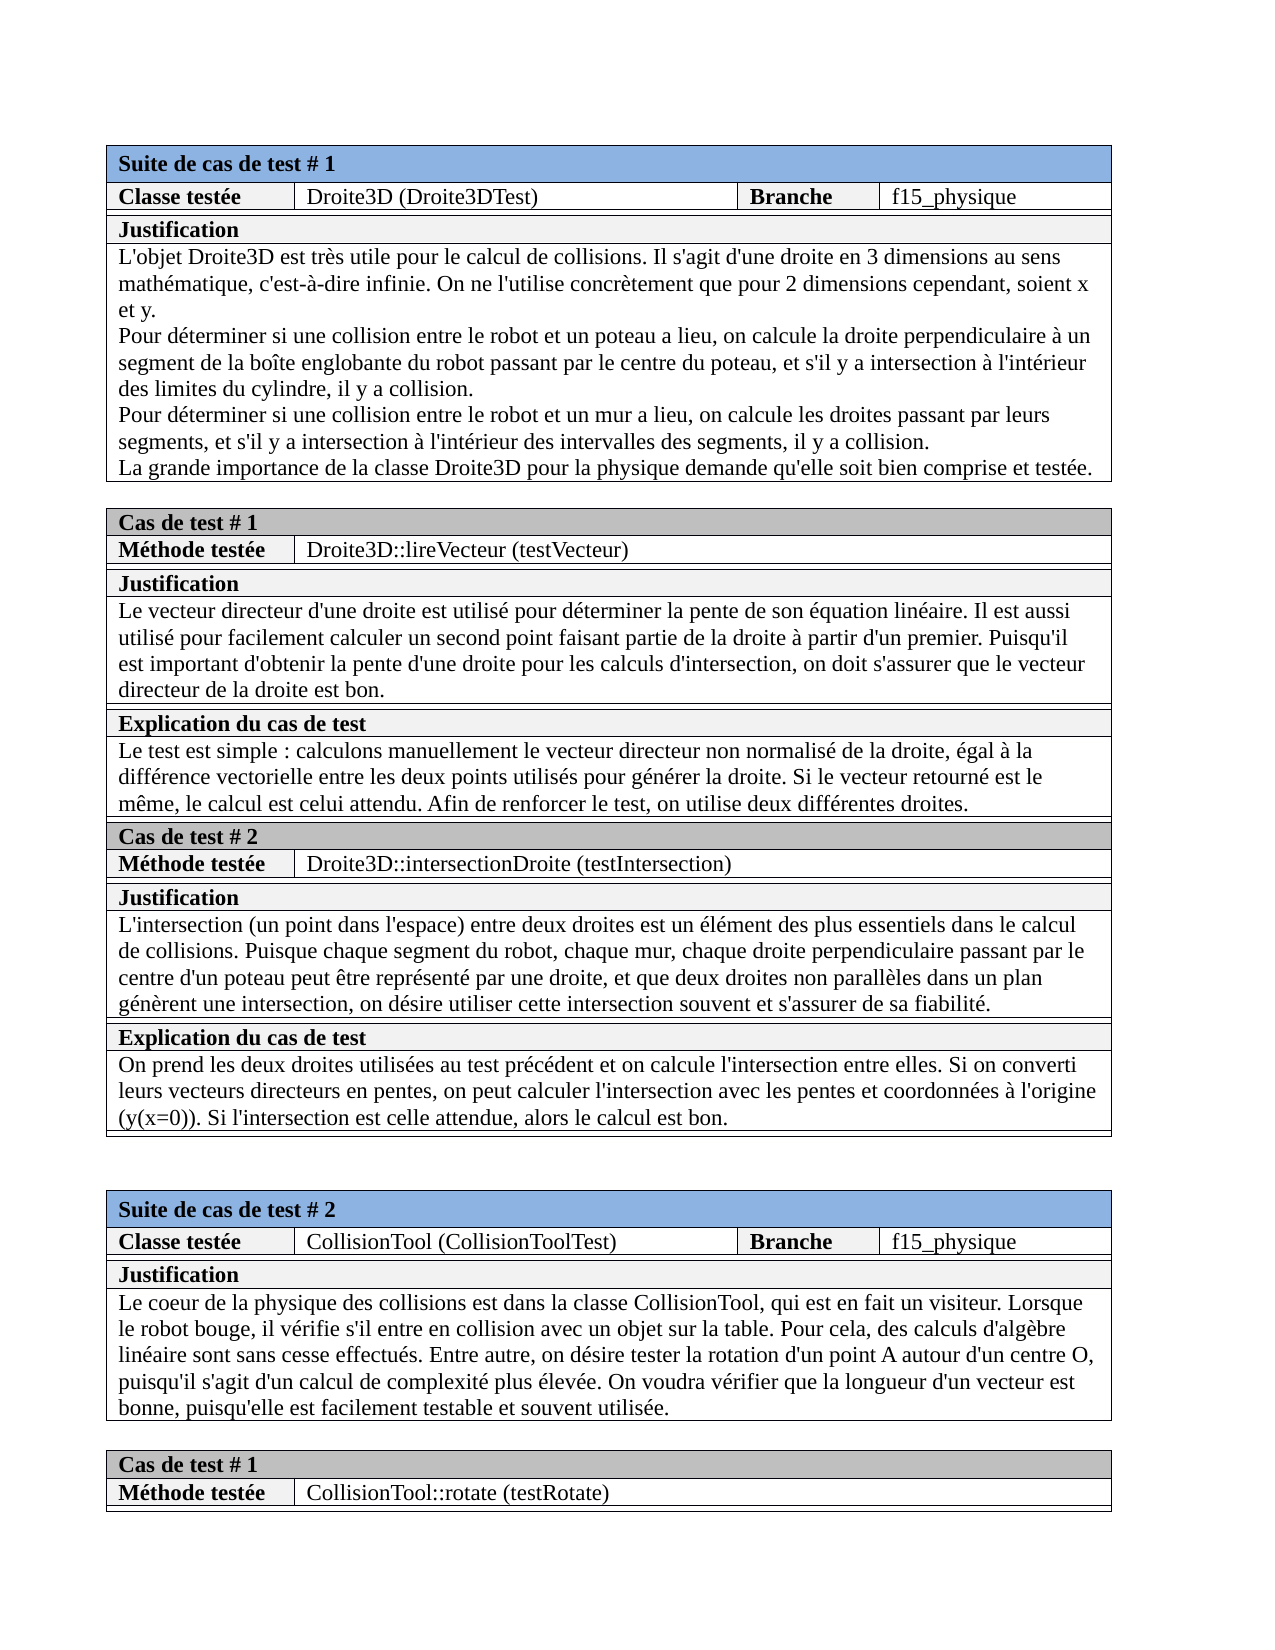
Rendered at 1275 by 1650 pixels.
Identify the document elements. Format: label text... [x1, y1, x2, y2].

table_cell Méthode testée [107, 1479, 294, 1505]
table_cell Explication du cas de test [107, 1024, 1111, 1050]
table_cell Droite3D::lireVecteur (testVecteur) [295, 536, 1111, 563]
table_cell f15_physique [880, 183, 1111, 209]
table_cell Explication du cas de test [107, 710, 1111, 736]
table_cell Droite3D (Droite3DTest) [295, 183, 737, 209]
table_cell L'intersection (un point dans l'espace) entre deux droites est un élément des plus essentiels dans le calcul de collisions. Puisque chaque segment du robot, chaque mur, chaque droite perpendiculaire passant par le centre d'un poteau peut être représenté par une droite, et que deux droites non parallèles dans un plan génèrent une intersection, on désire utiliser cette intersection souvent et s'assurer de sa fiabilité. [107, 911, 1111, 1017]
table_cell Méthode testée [107, 536, 294, 563]
table_cell Classe testée [107, 183, 294, 209]
table_cell Justification [107, 570, 1111, 596]
table_cell Justification [107, 884, 1111, 910]
table_cell [107, 1018, 1111, 1022]
table_cell Justification [107, 216, 1111, 242]
table_cell [107, 1255, 1111, 1260]
table_cell [107, 210, 1111, 215]
table_cell Cas de test # 2 [107, 823, 1111, 849]
table_cell Branche [738, 1228, 879, 1254]
table_header Suite de cas de test # 1 [107, 146, 1111, 182]
table_cell CollisionTool (CollisionToolTest) [295, 1228, 737, 1254]
table_cell Le test est simple : calculons manuellement le vecteur directeur non normalisé de la droite, égal à la différence vectorielle entre les deux points utilisés pour générer la droite. Si le vecteur retourné est le même, le calcul est celui attendu. Afin de renforcer le test, on utilise deux différentes droites. [107, 737, 1111, 816]
table_header Cas de test # 1 [107, 509, 1111, 535]
table_cell Méthode testée [107, 850, 294, 877]
table_cell CollisionTool::rotate (testRotate) [295, 1479, 1111, 1505]
table_cell [107, 704, 1111, 708]
table_header Cas de test # 1 [107, 1451, 1111, 1478]
table_cell Classe testée [107, 1228, 294, 1254]
table_cell [107, 878, 1111, 883]
table_cell Le coeur de la physique des collisions est dans la classe CollisionTool, qui est en fait un visiteur. Lorsque le robot bouge, il vérifie s'il entre en collision avec un objet sur la table. Pour cela, des calculs d'algèbre linéaire sont sans cesse effectués. Entre autre, on désire tester la rotation d'un point A autour d'un centre O, puisqu'il s'agit d'un calcul de complexité plus élevée. On voudra vérifier que la longueur d'un vecteur est bonne, puisqu'elle est facilement testable et souvent utilisée. [107, 1289, 1111, 1420]
table_cell Droite3D::intersectionDroite (testIntersection) [295, 850, 1111, 877]
table_cell Justification [107, 1261, 1111, 1288]
table_cell [107, 564, 1111, 569]
table_cell Le vecteur directeur d'une droite est utilisé pour déterminer la pente de son équation linéaire. Il est aussi utilisé pour facilement calculer un second point faisant partie de la droite à partir d'un premier. Puisqu'il est important d'obtenir la pente d'une droite pour les calculs d'intersection, on doit s'assurer que le vecteur directeur de la droite est bon. [107, 597, 1111, 703]
table_cell [107, 817, 1111, 822]
table_cell [107, 1506, 1111, 1511]
table_cell f15_physique [880, 1228, 1111, 1254]
table_cell Branche [738, 183, 879, 209]
table_cell On prend les deux droites utilisées au test précédent et on calcule l'intersection entre elles. Si on converti leurs vecteurs directeurs en pentes, on peut calculer l'intersection avec les pentes et coordonnées à l'origine (y(x=0)). Si l'intersection est celle attendue, alors le calcul est bon. [107, 1051, 1111, 1130]
table_header Suite de cas de test # 2 [107, 1191, 1111, 1227]
table_cell [107, 1131, 1111, 1136]
table_cell L'objet Droite3D est très utile pour le calcul de collisions. Il s'agit d'une droite en 3 dimensions au sens mathématique, c'est-à-dire infinie. On ne l'utilise concrètement que pour 2 dimensions cependant, soient x et y. Pour déterminer si une collision entre le robot et un poteau a lieu, on calcule la droite perpendiculaire à un segment de la boîte englobante du robot passant par le centre du poteau, et s'il y a intersection à l'intérieur des limites du cylindre, il y a collision. Pour déterminer si une collision entre le robot et un mur a lieu, on calcule les droites passant par leurs segments, et s'il y a intersection à l'intérieur des intervalles des segments, il y a collision. La grande importance de la classe Droite3D pour la physique demande qu'elle soit bien comprise et testée. [107, 244, 1111, 481]
